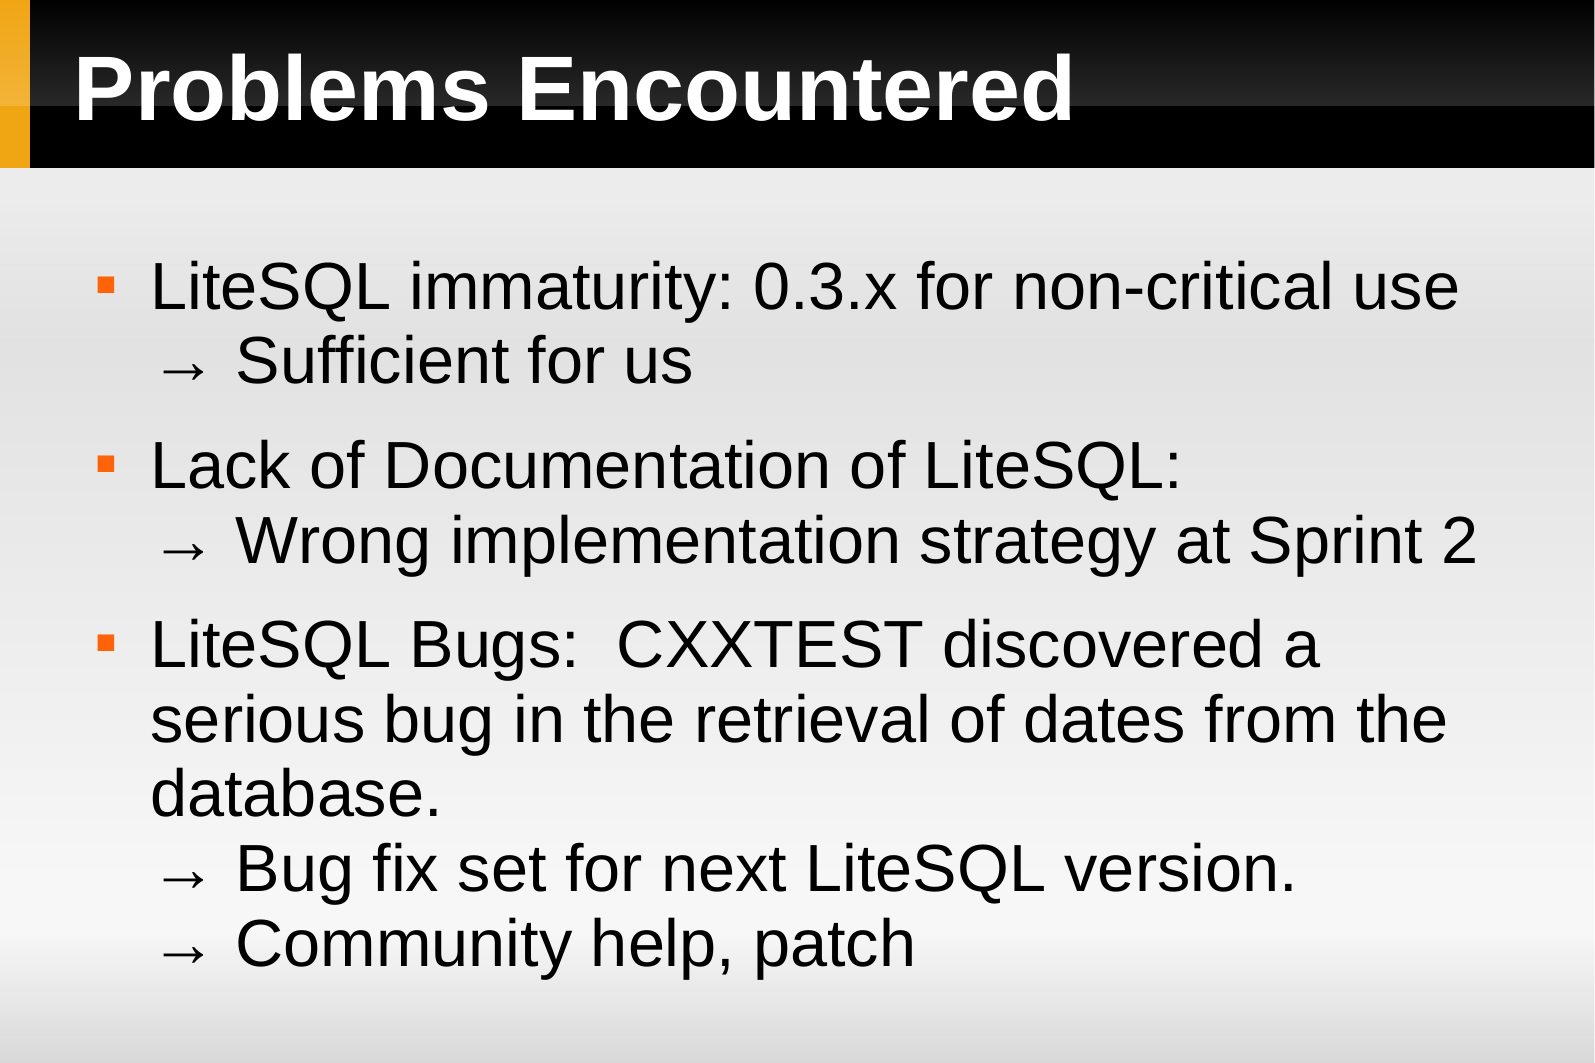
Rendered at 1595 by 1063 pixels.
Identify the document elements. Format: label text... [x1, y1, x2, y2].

list LiteSQL immaturity: 0.3.x for non-critical use → Sufficient for us Lack of Documentation of LiteSQL: → Wrong implementation strategy at Sprint 2 LiteSQL Bugs: CXXTEST discovered a serious bug in the retrieval of dates from the database. → Bug fix set for next LiteSQL version. → Community help, patch [79, 248, 1515, 1063]
title Problems Encountered [74, 7, 1510, 171]
picture [0, 0, 1595, 1063]
